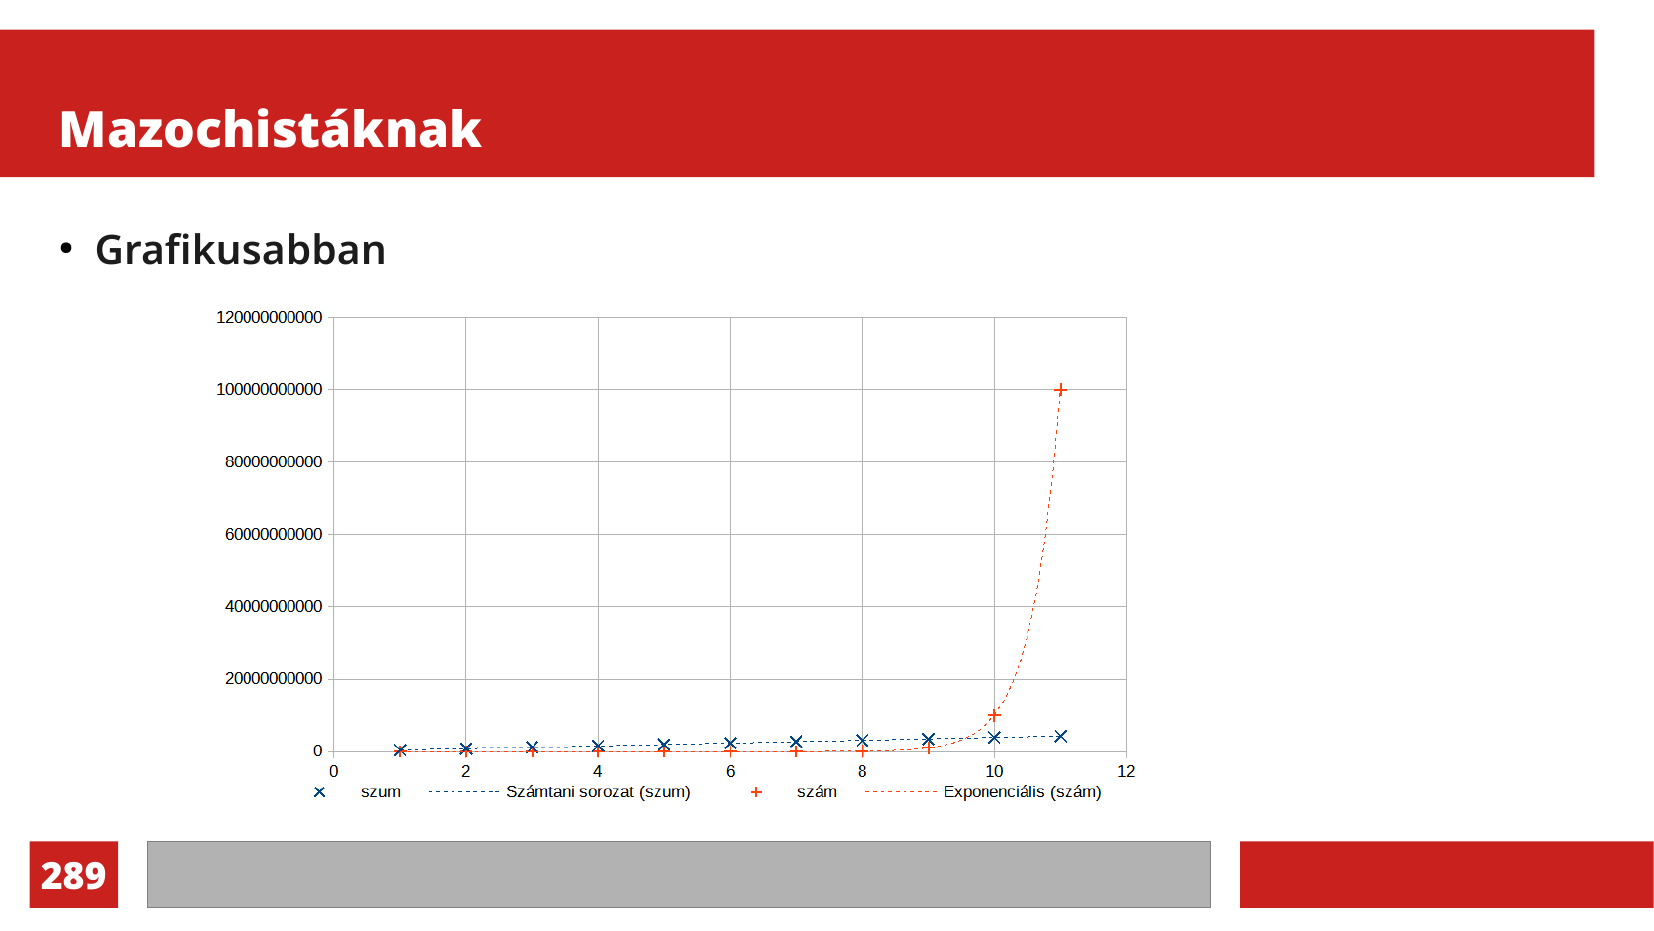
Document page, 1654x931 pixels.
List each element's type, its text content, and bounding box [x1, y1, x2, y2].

picture [206, 297, 1151, 829]
title Mazochistáknak [59, 44, 1595, 163]
list Grafikusabban [59, 221, 1565, 296]
